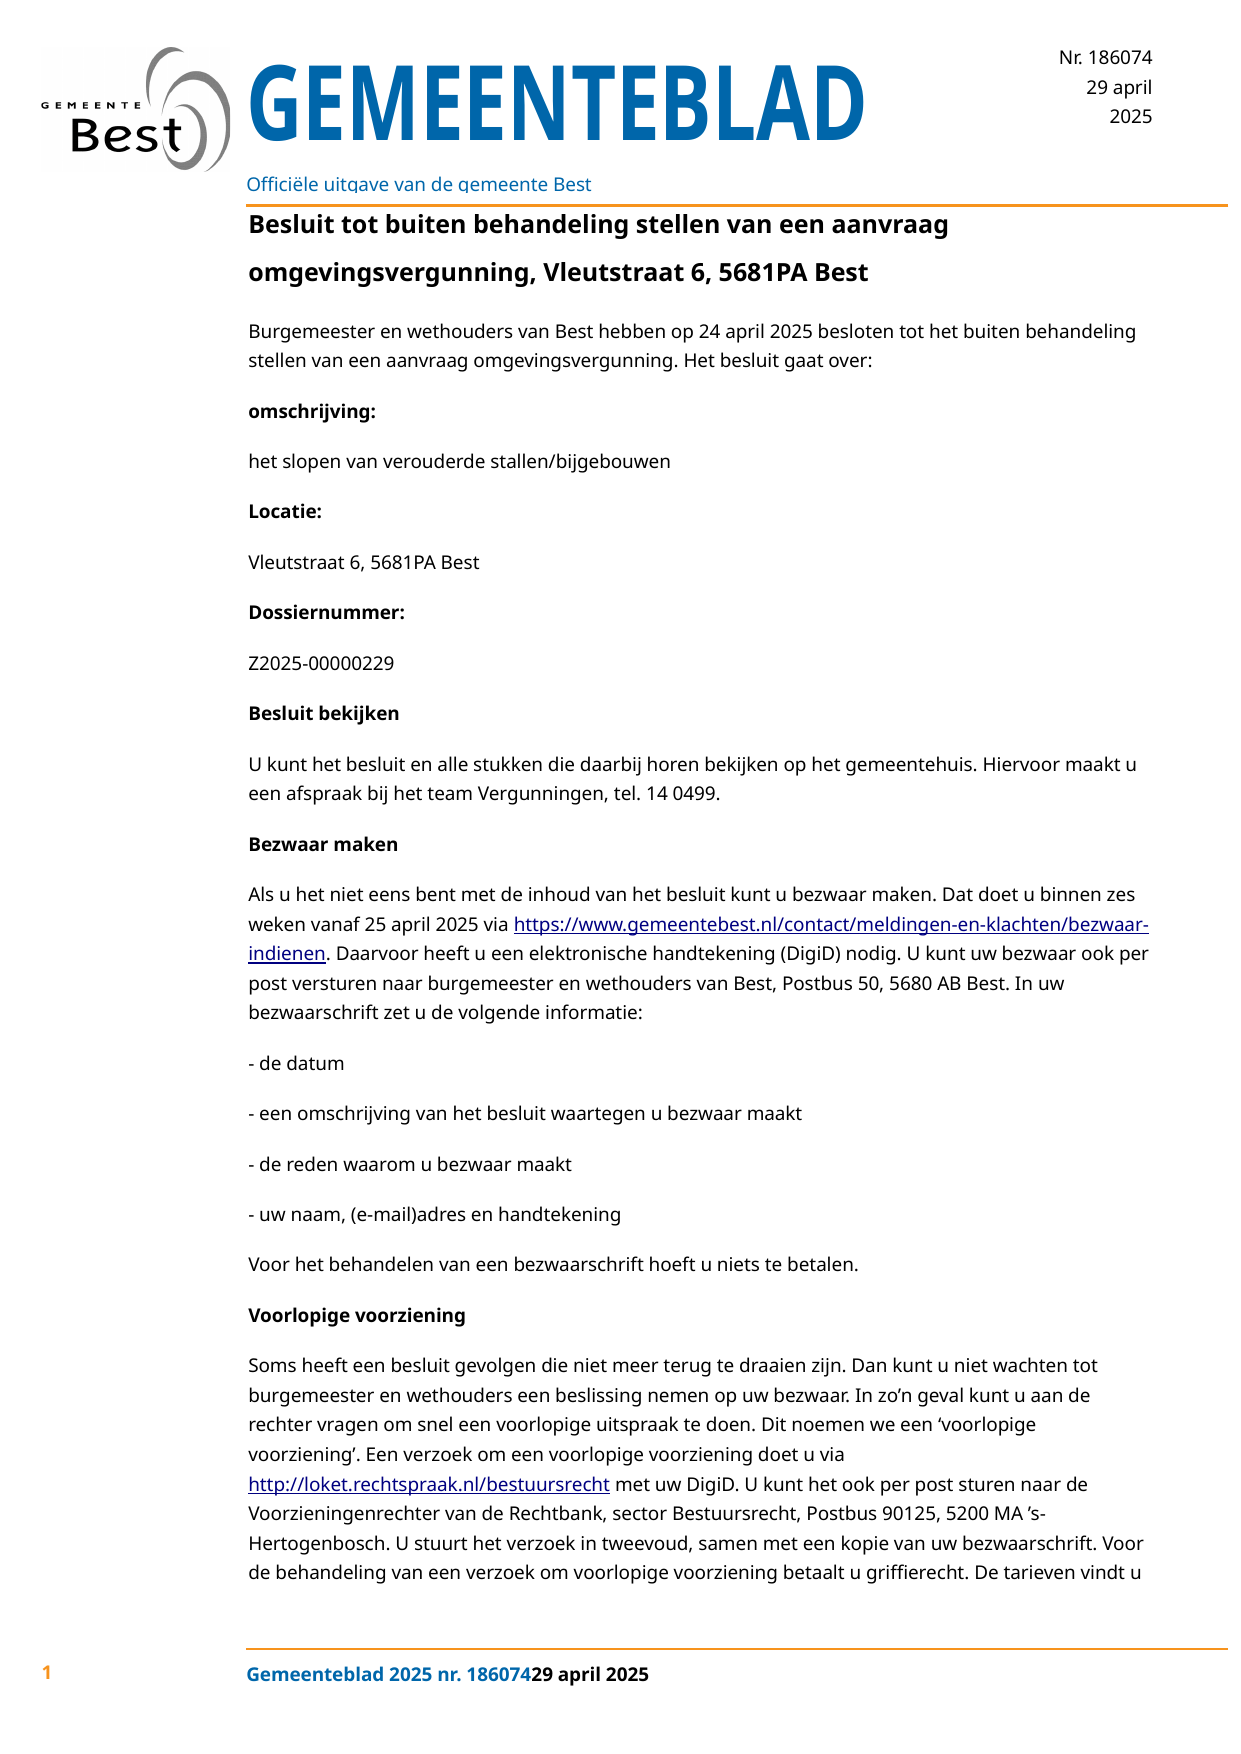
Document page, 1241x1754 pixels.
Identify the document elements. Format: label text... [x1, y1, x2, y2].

text Voorlopige voorziening [248, 1302, 1152, 1328]
text Vleutstraat 6, 5681PA Best [248, 549, 1152, 575]
text Locatie: [248, 499, 1152, 524]
text - een omschrijving van het besluit waartegen u bezwaar maakt [248, 1100, 1152, 1126]
text Soms heeft een besluit gevolgen die niet meer terug te draaien zijn. Dan kunt u niet wachten tot burgemeester en wethouders een beslissing nemen op uw bezwaar. In zo’n geval kunt u aan de rechter vragen om snel een voorlopige uitspraak te doen. Dit noemen we een ‘voorlopige voorziening’. Een verzoek om een voorlopige voorziening doet u via http://loket.rechtspraak.nl/bestuursrecht met uw DigiD. U kunt het ook per post sturen naar de Voorzieningenrechter van de Rechtbank, sector Bestuursrecht, Postbus 90125, 5200 MA ’s-Hertogenbosch. U stuurt het verzoek in tweevoud, samen met een kopie van uw bezwaarschrift. Voor de behandeling van een verzoek om voorlopige voorziening betaalt u griffierecht. De tarieven vindt u [248, 1352, 1152, 1585]
text Voor het behandelen van een bezwaarschrift hoeft u niets te betalen. [248, 1252, 1152, 1277]
text - de reden waarom u bezwaar maakt [248, 1151, 1152, 1177]
text - uw naam, (e-mail)adres en handtekening [248, 1201, 1152, 1227]
text het slopen van verouderde stallen/bijgebouwen [248, 448, 1152, 474]
text Als u het niet eens bent met de inhoud van het besluit kunt u bezwaar maken. Dat doet u binnen zes weken vanaf 25 april 2025 via https://www.gemeentebest.nl/contact/meldingen-en-klachten/bezwaar-indienen. Daarvoor heeft u een elektronische handtekening (DigiD) nodig. U kunt uw bezwaar ook per post versturen naar burgemeester en wethouders van Best, Postbus 50, 5680 AB Best. In uw bezwaarschrift zet u de volgende informatie: [248, 881, 1152, 1025]
text Dossiernummer: [248, 599, 1152, 625]
text - de datum [248, 1050, 1152, 1076]
picture [41, 47, 231, 172]
text Burgemeester en wethouders van Best hebben op 24 april 2025 besloten tot het buiten behandeling stellen van een aanvraag omgevingsvergunning. Het besluit gaat over: [248, 318, 1152, 373]
text Besluit tot buiten behandeling stellen van een aanvraag omgevingsvergunning, Vleutstraat 6, 5681PA Best [248, 207, 1152, 288]
text Besluit bekijken [248, 700, 1152, 726]
text U kunt het besluit en alle stukken die daarbij horen bekijken op het gemeentehuis. Hiervoor maakt u een afspraak bij het team Vergunningen, tel. 14 0499. [248, 751, 1152, 806]
text omschrijving: [248, 398, 1152, 424]
text Z2025-00000229 [248, 650, 1152, 676]
text Bezwaar maken [248, 831, 1152, 857]
